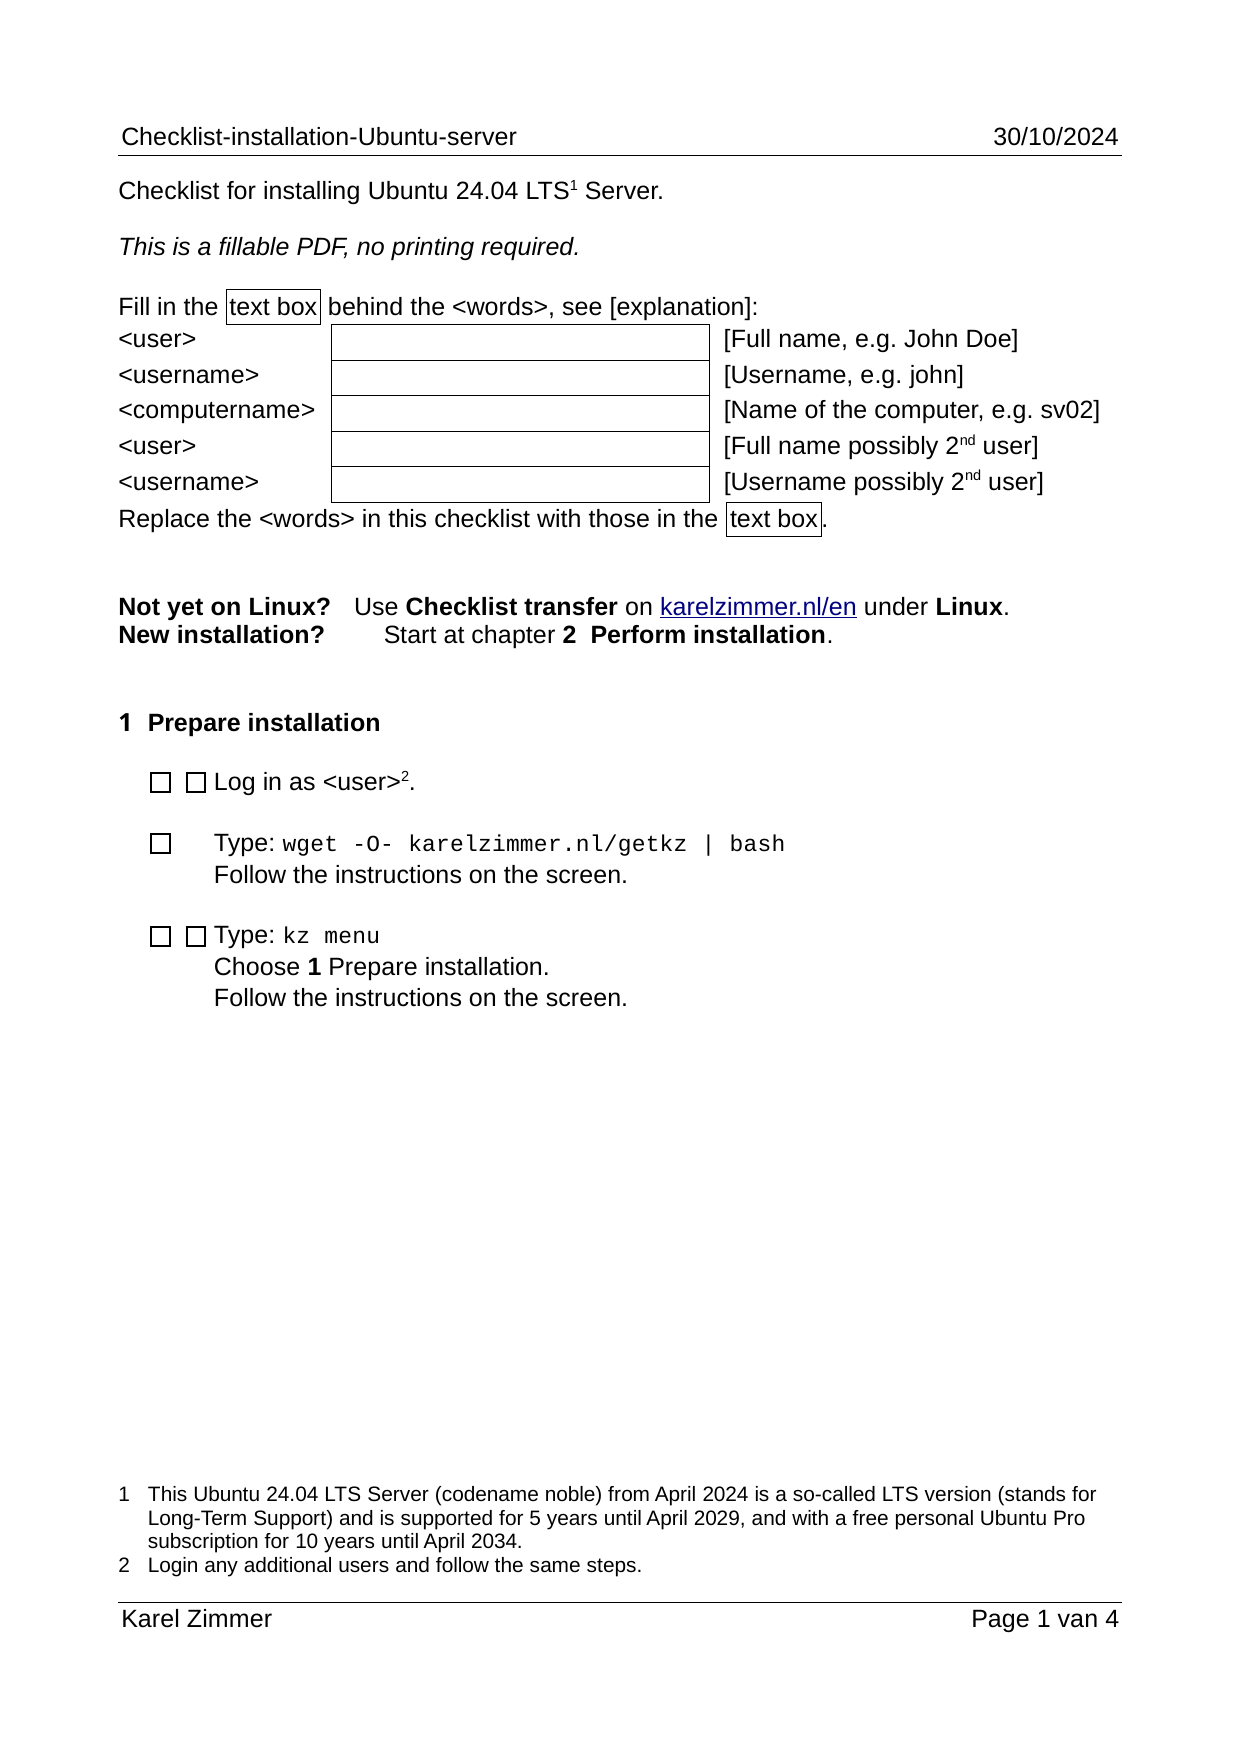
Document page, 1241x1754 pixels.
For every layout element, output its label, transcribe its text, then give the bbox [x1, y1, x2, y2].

table_cell [118, 983, 142, 1013]
text This Ubuntu 24.04 LTS Server (codename noble) from April 2024 is a so-called LTS version (stands for Long-Term Support) and is supported for 5 years until April 2029, and with a free personal Ubuntu Pro subscription for 10 years until April 2034. [118, 1483, 1122, 1553]
table_cell [142, 952, 177, 982]
list Prepare installation [118, 705, 1122, 739]
table_header [177, 767, 213, 797]
table_cell Type: kz menu [213, 920, 1122, 952]
text <user> [118, 324, 331, 360]
text <computername> [118, 395, 331, 431]
table_cell [142, 860, 177, 890]
table_cell [177, 890, 213, 920]
table_cell [177, 920, 213, 952]
table_cell [213, 798, 1122, 828]
table_cell [177, 860, 213, 890]
table_cell [142, 798, 177, 828]
text text box [227, 290, 320, 324]
table_cell Type: wget -O- karelzimmer.nl/getkz | bash [213, 828, 1122, 859]
table_cell Choose 1 Prepare installation. [213, 952, 1122, 982]
table_cell [118, 828, 142, 859]
table_cell [118, 952, 142, 982]
text <USERname> [118, 360, 331, 395]
table_cell [142, 890, 177, 920]
text <USER> [118, 431, 331, 466]
text This is a fillable PDF, no printing required. [118, 233, 1122, 261]
text behind the <words>, see [explanation]: [321, 289, 1122, 324]
table_cell [118, 890, 142, 920]
table_header [118, 767, 142, 797]
table_cell [118, 920, 142, 952]
table_cell [177, 828, 213, 859]
text Not yet on Linux? Use Checklist transfer on karelzimmer.nl/en under Linux. [118, 593, 1122, 621]
text Fill in the [118, 289, 226, 324]
text Replace the <words> in this checklist with those in the [118, 502, 726, 537]
table_cell [142, 920, 177, 952]
table_cell [142, 983, 177, 1013]
text [Username possibly 2nd user] [710, 466, 1122, 502]
text [Username, e.g. john] [710, 360, 1122, 395]
text Checklist for installing Ubuntu 24.04 LTS Server. [118, 177, 1122, 205]
table_cell Follow the instructions on the screen. [213, 983, 1122, 1013]
table_cell Follow the instructions on the screen. [213, 860, 1122, 890]
text [Full name, e.g. John Doe] [710, 324, 1122, 360]
table_cell [118, 798, 142, 828]
text [Name of the computer, e.g. sv02] [710, 395, 1122, 431]
table_cell [177, 798, 213, 828]
table_cell [118, 860, 142, 890]
text text box [727, 503, 821, 536]
text <USERName> [118, 466, 331, 502]
text [Full name possibly 2nd user] [710, 431, 1122, 466]
text . [822, 502, 1122, 537]
table_cell [142, 828, 177, 859]
table_cell [177, 983, 213, 1013]
table_cell [213, 890, 1122, 920]
table_header [142, 767, 177, 797]
table_cell [177, 952, 213, 982]
text New installation? Start at chapter 2 Perform installation. [118, 621, 1122, 649]
table_header Log in as <user>. [213, 767, 1122, 797]
